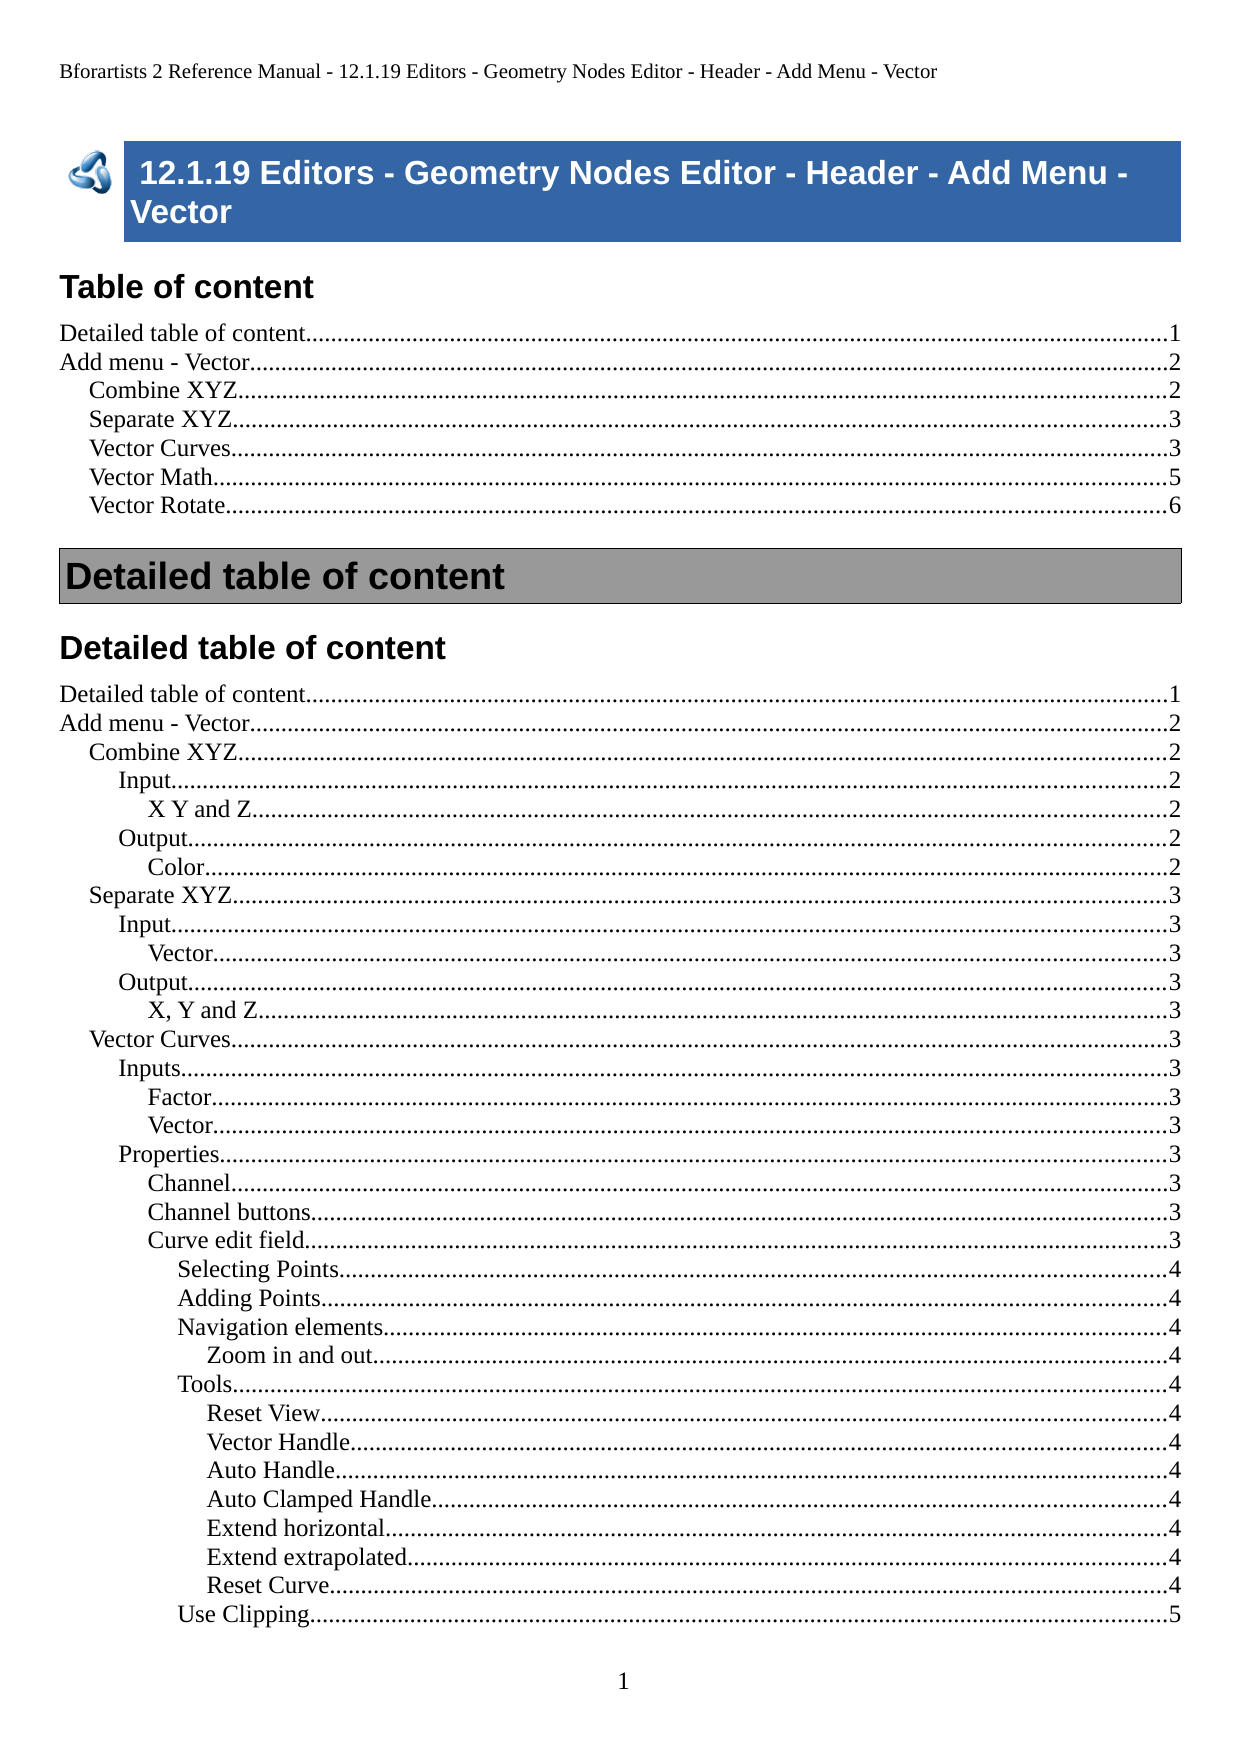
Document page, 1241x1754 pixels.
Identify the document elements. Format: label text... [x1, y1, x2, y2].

text Reset View 4 [206, 1398, 1181, 1427]
text Output 2 [118, 823, 1181, 852]
text X Y and Z 2 [147, 794, 1181, 823]
text Adding Points 4 [177, 1283, 1181, 1312]
text Tools 4 [177, 1369, 1181, 1398]
subtitle Detailed table of content [59, 628, 1181, 667]
text Extend extrapolated 4 [206, 1542, 1181, 1570]
text Detailed table of content 1 [59, 679, 1181, 708]
text Output 3 [118, 967, 1181, 995]
text Factor 3 [147, 1082, 1181, 1110]
text Extend horizontal 4 [206, 1513, 1181, 1542]
subtitle Table of content [59, 267, 1181, 305]
text Detailed table of content 1 [59, 318, 1181, 347]
table_header Detailed table of content [60, 549, 1181, 603]
text Color 2 [147, 852, 1181, 880]
text Vector 3 [147, 938, 1181, 967]
text Channel 3 [147, 1168, 1181, 1197]
text Use Clipping 5 [177, 1599, 1181, 1628]
text X, Y and Z 3 [147, 995, 1181, 1024]
text Add menu - Vector 2 [59, 708, 1181, 737]
table_header [59, 141, 124, 242]
text Auto Clamped Handle 4 [206, 1484, 1181, 1513]
text Vector Curves 3 [88, 1024, 1181, 1053]
text Selecting Points 4 [177, 1254, 1181, 1283]
text Input 3 [118, 909, 1181, 938]
picture [65, 147, 114, 197]
text Vector Handle 4 [206, 1427, 1181, 1455]
text Curve edit field 3 [147, 1225, 1181, 1254]
text Separate XYZ 3 [88, 404, 1181, 433]
text Auto Handle 4 [206, 1455, 1181, 1484]
text Vector Rotate 6 [88, 490, 1181, 519]
text Channel buttons 3 [147, 1197, 1181, 1225]
text Reset Curve 4 [206, 1570, 1181, 1599]
text Vector Curves 3 [88, 433, 1181, 462]
text Properties 3 [118, 1139, 1181, 1168]
text Zoom in and out 4 [206, 1340, 1181, 1369]
table_header 12.1.19 Editors - Geometry Nodes Editor - Header - Add Menu - Vector [124, 141, 1181, 242]
text Inputs 3 [118, 1053, 1181, 1082]
text Combine XYZ 2 [88, 375, 1181, 404]
text Input 2 [118, 765, 1181, 794]
text Separate XYZ 3 [88, 880, 1181, 909]
text Combine XYZ 2 [88, 737, 1181, 765]
text Vector Math 5 [88, 462, 1181, 490]
text Vector 3 [147, 1110, 1181, 1139]
text Navigation elements 4 [177, 1312, 1181, 1340]
text Add menu - Vector 2 [59, 347, 1181, 375]
